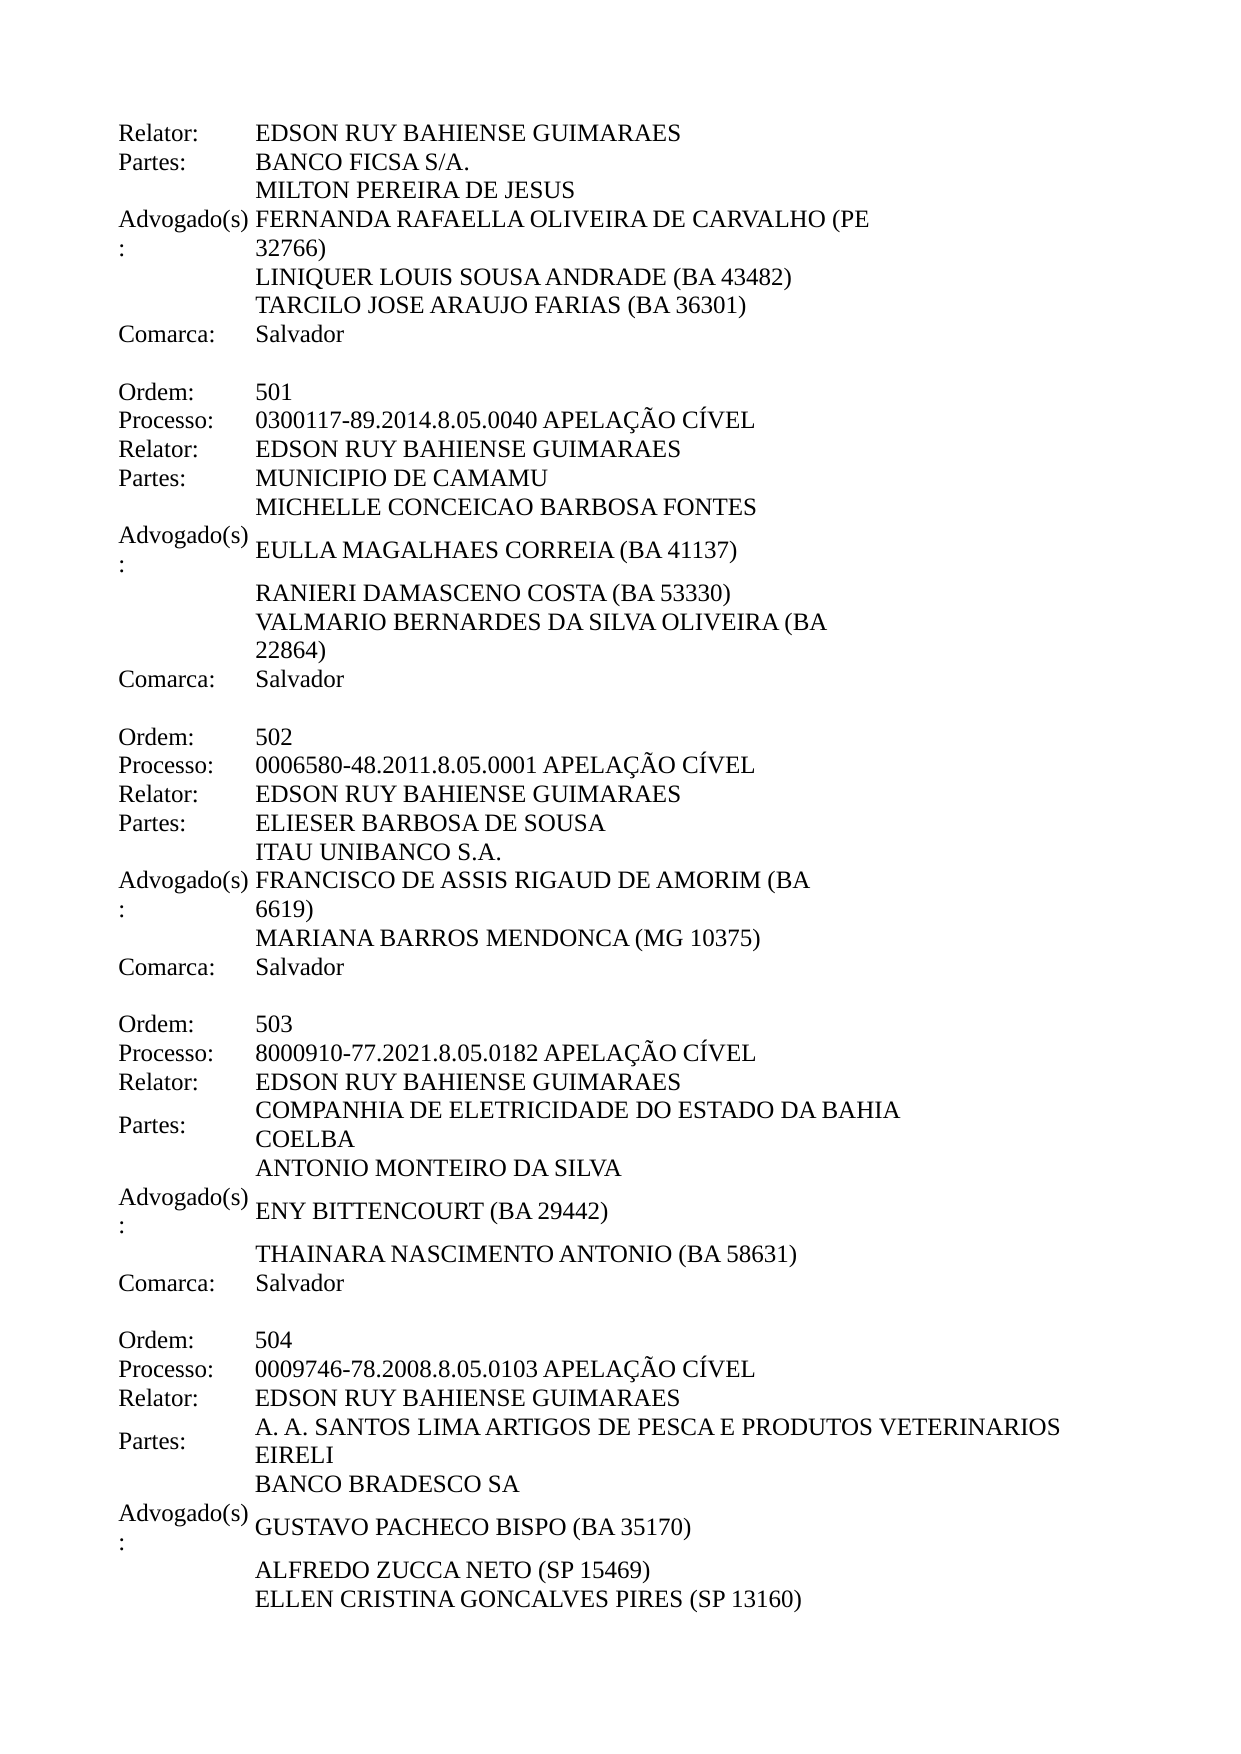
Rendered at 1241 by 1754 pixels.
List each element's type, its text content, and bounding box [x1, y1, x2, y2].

table_cell GUSTAVO PACHECO BISPO (BA 35170) [255, 1498, 1122, 1556]
table_cell ALFREDO ZUCCA NETO (SP 15469) [255, 1556, 1122, 1584]
table_cell ENY BITTENCOURT (BA 29442) [255, 1182, 1002, 1239]
table_cell EDSON RUY BAHIENSE GUIMARAES [255, 779, 871, 808]
table_cell FERNANDA RAFAELLA OLIVEIRA DE CARVALHO (PE 32766) [255, 204, 944, 262]
table_cell Partes: [118, 1412, 254, 1469]
table_cell Salvador [255, 952, 871, 981]
table_cell BANCO FICSA S/A. [255, 147, 944, 176]
table_cell Relator: [118, 434, 255, 463]
table_cell Advogado(s): [118, 1182, 255, 1239]
table_cell [118, 291, 255, 319]
table_header 502 [255, 722, 871, 751]
table_cell 0006580-48.2011.8.05.0001 APELAÇÃO CÍVEL [255, 751, 871, 779]
table_cell [118, 1153, 255, 1182]
table_cell Advogado(s): [118, 1498, 254, 1556]
table_cell Partes: [118, 1096, 255, 1153]
table_cell TARCILO JOSE ARAUJO FARIAS (BA 36301) [255, 291, 944, 319]
table_cell [118, 837, 255, 866]
table_cell [118, 492, 255, 521]
table_cell ITAU UNIBANCO S.A. [255, 837, 871, 866]
table_cell EDSON RUY BAHIENSE GUIMARAES [255, 118, 944, 147]
table_cell BANCO BRADESCO SA [255, 1469, 1122, 1498]
table_header 503 [255, 1009, 1002, 1038]
table_cell Processo: [118, 1038, 255, 1067]
table_cell [118, 262, 255, 291]
table_cell LINIQUER LOUIS SOUSA ANDRADE (BA 43482) [255, 262, 944, 291]
table_cell EDSON RUY BAHIENSE GUIMARAES [255, 434, 901, 463]
table_cell A. A. SANTOS LIMA ARTIGOS DE PESCA E PRODUTOS VETERINARIOS EIRELI [255, 1412, 1122, 1469]
table_cell Partes: [118, 808, 255, 837]
table_cell [118, 578, 255, 607]
table_cell FRANCISCO DE ASSIS RIGAUD DE AMORIM (BA 6619) [255, 866, 871, 923]
table_cell [118, 607, 255, 664]
table_header 504 [255, 1326, 1122, 1354]
table_cell Partes: [118, 463, 255, 492]
table_cell Partes: [118, 147, 255, 176]
table_cell Advogado(s): [118, 521, 255, 578]
table_cell VALMARIO BERNARDES DA SILVA OLIVEIRA (BA 22864) [255, 607, 901, 664]
table_cell Processo: [118, 1354, 254, 1383]
table_cell [118, 1556, 254, 1584]
table_cell [118, 1469, 254, 1498]
table_cell THAINARA NASCIMENTO ANTONIO (BA 58631) [255, 1239, 1002, 1268]
table_cell RANIERI DAMASCENO COSTA (BA 53330) [255, 578, 901, 607]
table_cell COMPANHIA DE ELETRICIDADE DO ESTADO DA BAHIA COELBA [255, 1096, 1002, 1153]
table_cell MARIANA BARROS MENDONCA (MG 10375) [255, 923, 871, 952]
table_cell Comarca: [118, 1268, 255, 1297]
table_cell Comarca: [118, 664, 255, 693]
table_header Ordem: [118, 1326, 254, 1354]
table_cell [118, 1584, 254, 1613]
table_header Ordem: [118, 377, 255, 406]
table_cell EULLA MAGALHAES CORREIA (BA 41137) [255, 521, 901, 578]
table_cell 0300117-89.2014.8.05.0040 APELAÇÃO CÍVEL [255, 406, 901, 434]
table_cell Relator: [118, 1067, 255, 1096]
table_cell 8000910-77.2021.8.05.0182 APELAÇÃO CÍVEL [255, 1038, 1002, 1067]
table_cell Comarca: [118, 952, 255, 981]
table_cell Salvador [255, 319, 944, 348]
table_cell ELIESER BARBOSA DE SOUSA [255, 808, 871, 837]
table_cell ANTONIO MONTEIRO DA SILVA [255, 1153, 1002, 1182]
table_cell Processo: [118, 751, 255, 779]
table_cell Relator: [118, 118, 255, 147]
table_cell [118, 923, 255, 952]
table_header 501 [255, 377, 901, 406]
table_cell EDSON RUY BAHIENSE GUIMARAES [255, 1383, 1122, 1412]
table_cell EDSON RUY BAHIENSE GUIMARAES [255, 1067, 1002, 1096]
table_cell Relator: [118, 779, 255, 808]
table_cell Advogado(s): [118, 866, 255, 923]
table_cell ELLEN CRISTINA GONCALVES PIRES (SP 13160) [255, 1584, 1122, 1613]
table_header Ordem: [118, 1009, 255, 1038]
table_cell Processo: [118, 406, 255, 434]
table_header Ordem: [118, 722, 255, 751]
table_cell [118, 1239, 255, 1268]
table_cell MICHELLE CONCEICAO BARBOSA FONTES [255, 492, 901, 521]
table_cell MILTON PEREIRA DE JESUS [255, 176, 944, 204]
table_cell [118, 176, 255, 204]
table_cell 0009746-78.2008.8.05.0103 APELAÇÃO CÍVEL [255, 1354, 1122, 1383]
table_cell Advogado(s): [118, 204, 255, 262]
table_cell Relator: [118, 1383, 254, 1412]
table_cell Comarca: [118, 319, 255, 348]
table_cell Salvador [255, 1268, 1002, 1297]
table_cell MUNICIPIO DE CAMAMU [255, 463, 901, 492]
table_cell Salvador [255, 664, 901, 693]
